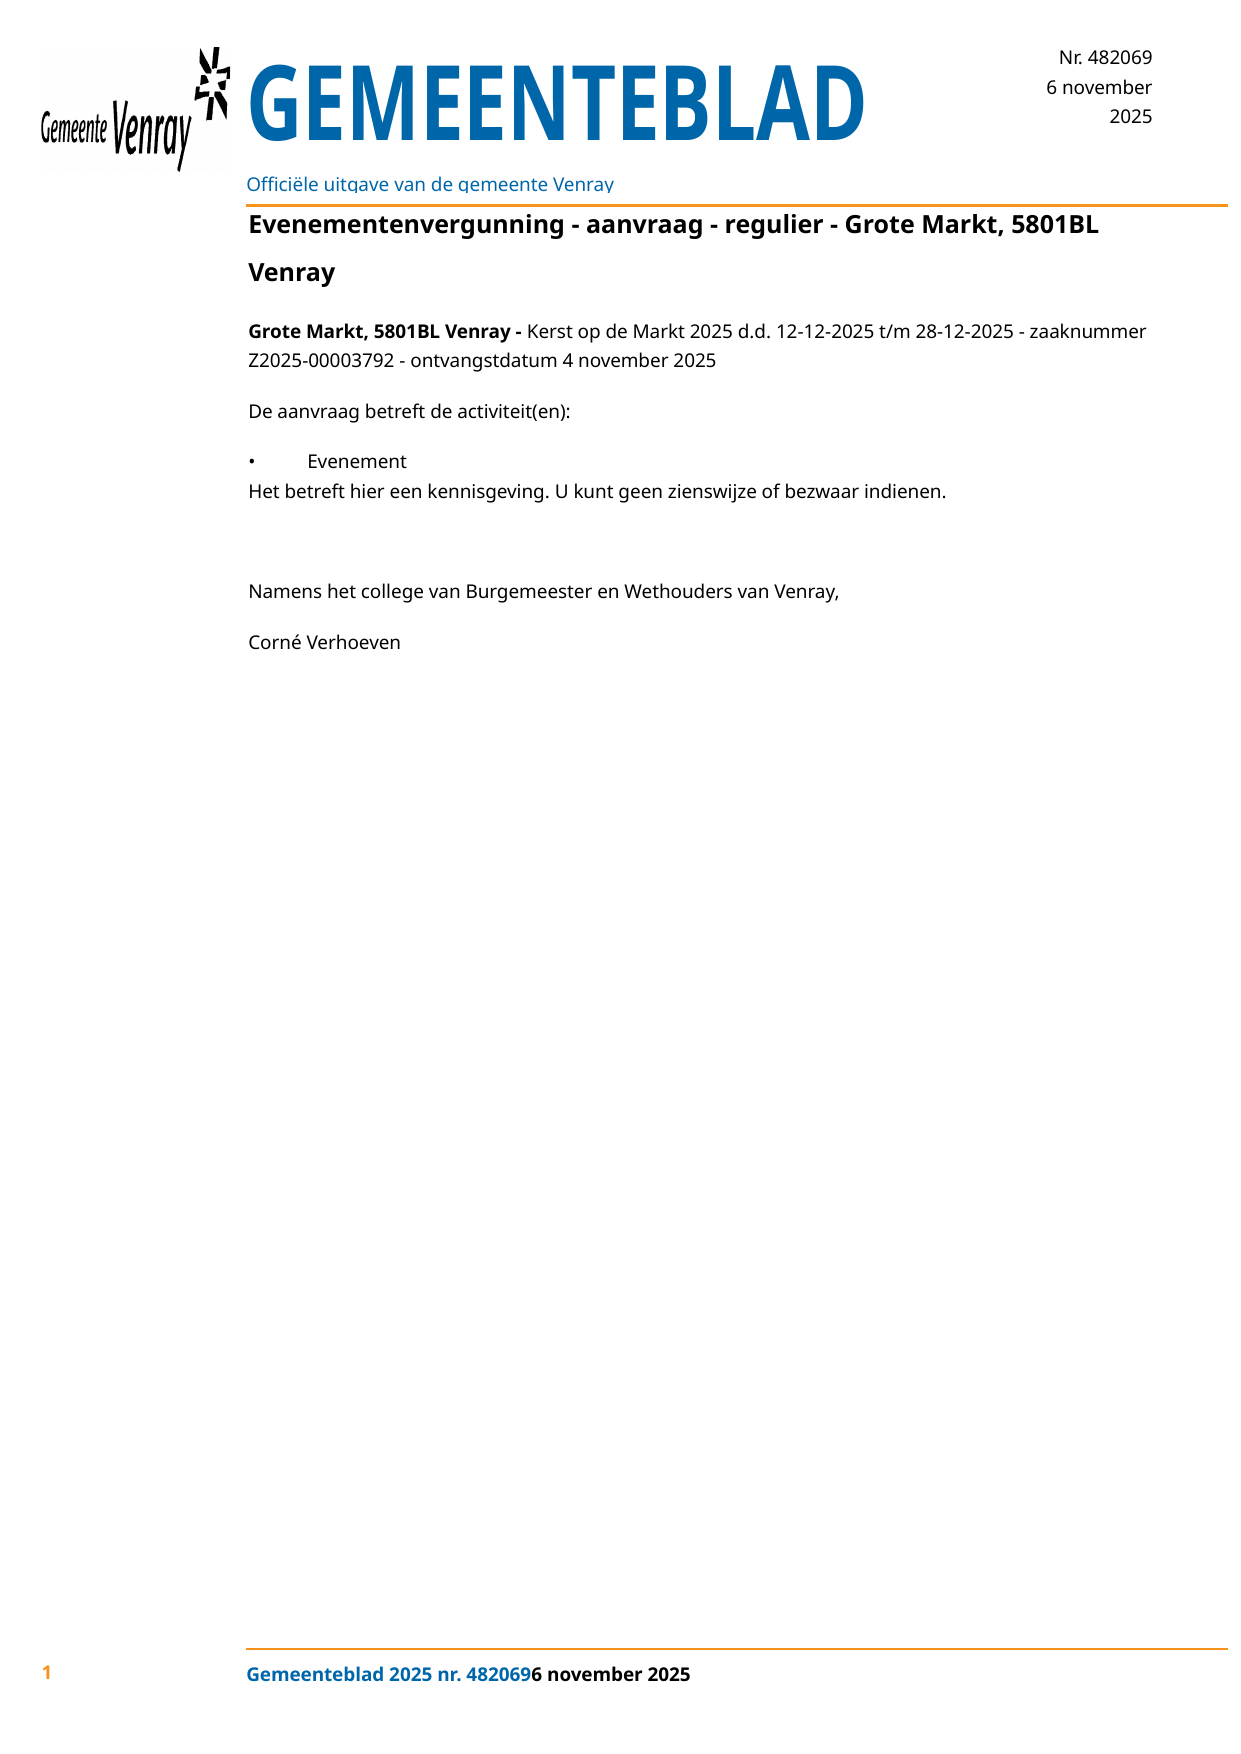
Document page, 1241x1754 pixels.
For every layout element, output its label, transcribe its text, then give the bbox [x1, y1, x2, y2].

text Grote Markt, 5801BL Venray - Kerst op de Markt 2025 d.d. 12-12-2025 t/m 28-12-2025 - zaaknummer Z2025-00003792 - ontvangstdatum 4 november 2025 [248, 318, 1152, 373]
text Evenementenvergunning - aanvraag - regulier - Grote Markt, 5801BL Venray [248, 207, 1152, 288]
text Het betreft hier een kennisgeving. U kunt geen zienswijze of bezwaar indienen. [248, 478, 1152, 504]
text Namens het college van Burgemeester en Wethouders van Venray, [248, 579, 1152, 604]
text Corné Verhoeven [248, 629, 1152, 655]
text De aanvraag betreft de activiteit(en): [248, 398, 1152, 424]
picture [41, 47, 231, 172]
list Evenement [248, 448, 1152, 474]
